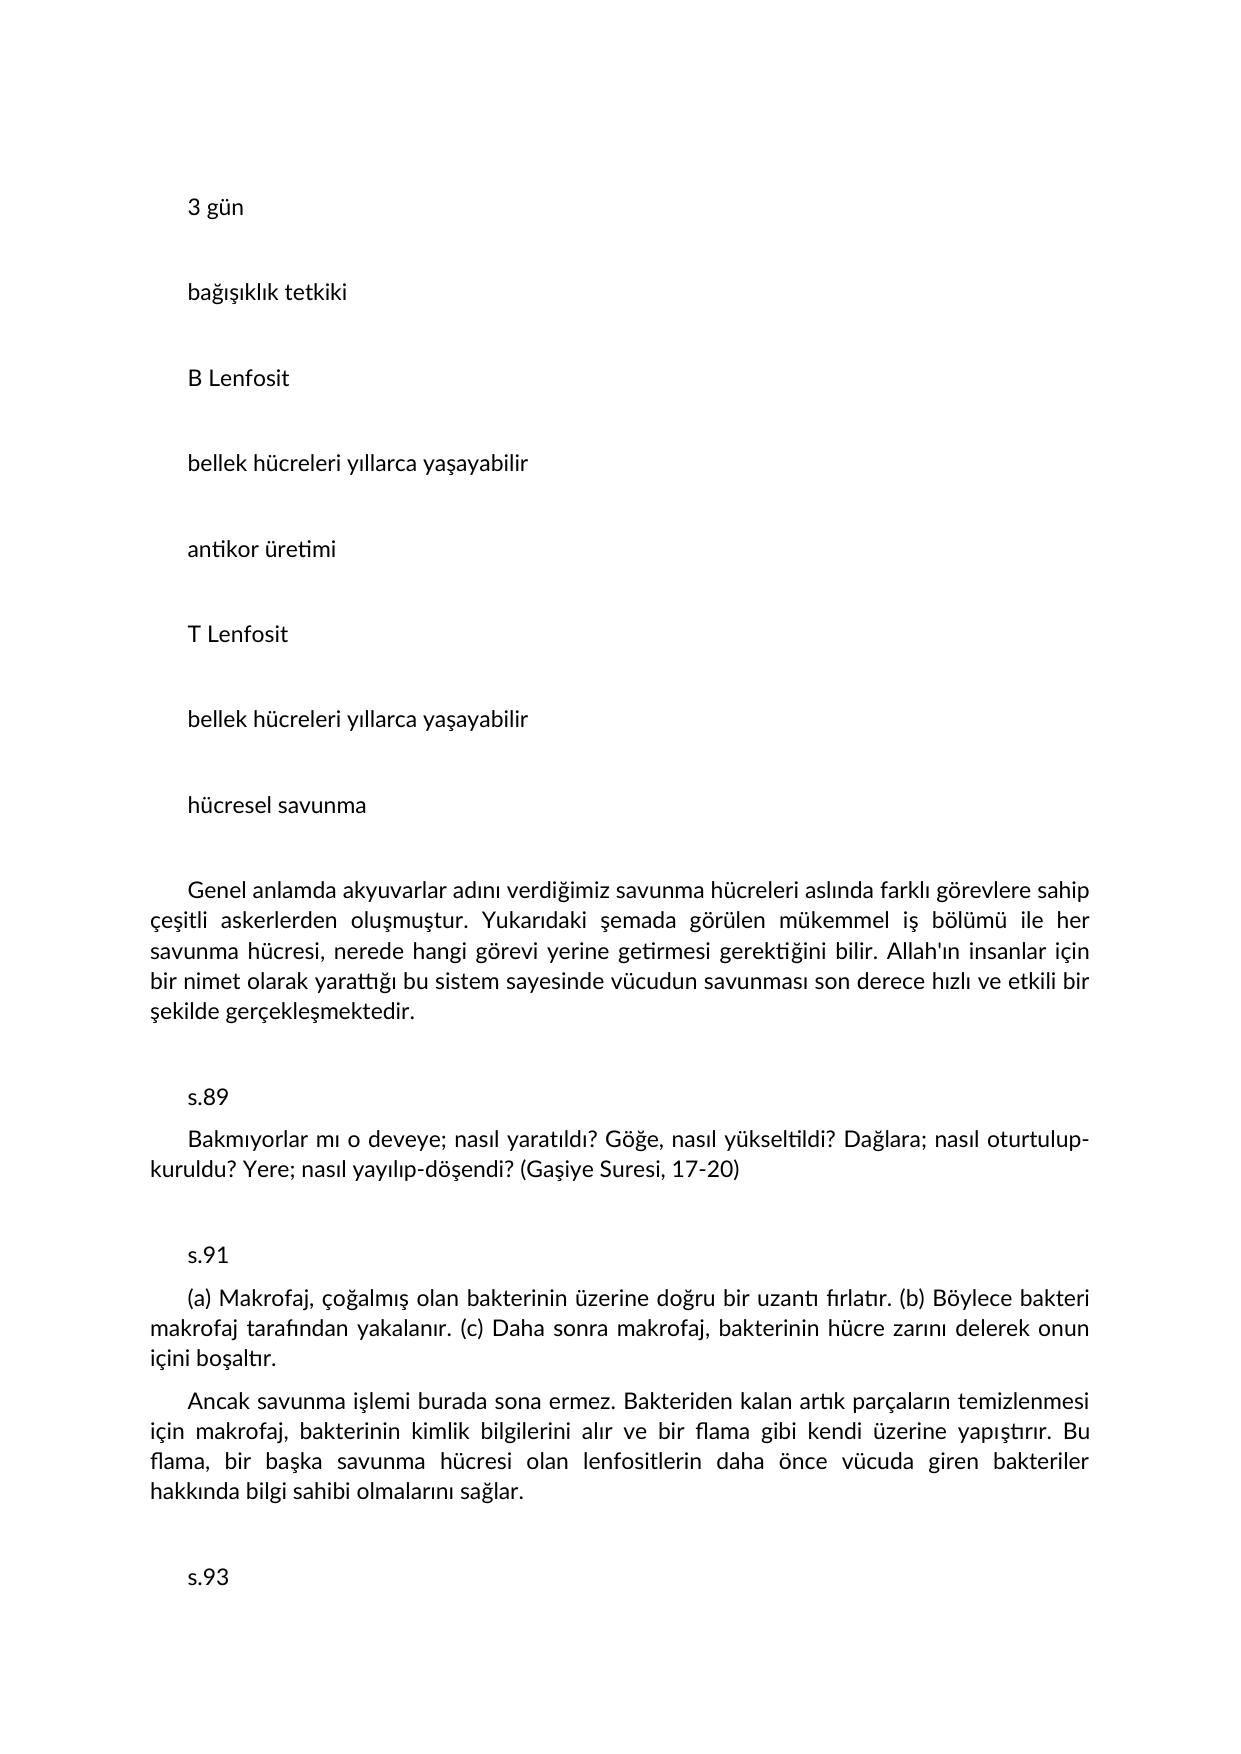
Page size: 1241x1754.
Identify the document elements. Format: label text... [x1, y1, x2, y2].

text Genel anlamda akyuvarlar adını verdiğimiz savunma hücreleri aslında farklı görevlere sahip çeşitli askerlerden oluşmuştur. Yukarıdaki şemada görülen mükemmel iş bölümü ile her savunma hücresi, nerede hangi görevi yerine getirmesi gerektiğini bilir. Allah'ın insanlar için bir nimet olarak yarattığı bu sistem sayesinde vücudun savunması son derece hızlı ve etkili bir şekilde gerçekleşmektedir. [150, 876, 1090, 1024]
text antikor üretimi [150, 534, 1090, 562]
text s.93 [150, 1562, 1090, 1590]
text B Lenfosit [150, 363, 1090, 391]
text bellek hücreleri yıllarca yaşayabilir [150, 449, 1090, 476]
text Bakmıyorlar mı o deveye; nasıl yaratıldı? Göğe, nasıl yükseltildi? Dağlara; nasıl oturtulup-kuruldu? Yere; nasıl yayılıp-döşendi? (Gaşiye Suresi, 17-20) [150, 1125, 1090, 1183]
text hücresel savunma [150, 791, 1090, 818]
text s.89 [150, 1082, 1090, 1110]
text T Lenfosit [150, 620, 1090, 647]
text bağışıklık tetkiki [150, 278, 1090, 306]
text s.91 [150, 1241, 1090, 1268]
text 3 gün [150, 193, 1090, 220]
text Ancak savunma işlemi burada sona ermez. Bakteriden kalan artık parçaların temizlenmesi için makrofaj, bakterinin kimlik bilgilerini alır ve bir flama gibi kendi üzerine yapıştırır. Bu flama, bir başka savunma hücresi olan lenfositlerin daha önce vücuda giren bakteriler hakkında bilgi sahibi olmalarını sağlar. [150, 1386, 1090, 1504]
text bellek hücreleri yıllarca yaşayabilir [150, 705, 1090, 733]
text (a) Makrofaj, çoğalmış olan bakterinin üzerine doğru bir uzantı fırlatır. (b) Böylece bakteri makrofaj tarafından yakalanır. (c) Daha sonra makrofaj, bakterinin hücre zarını delerek onun içini boşaltır. [150, 1283, 1090, 1371]
